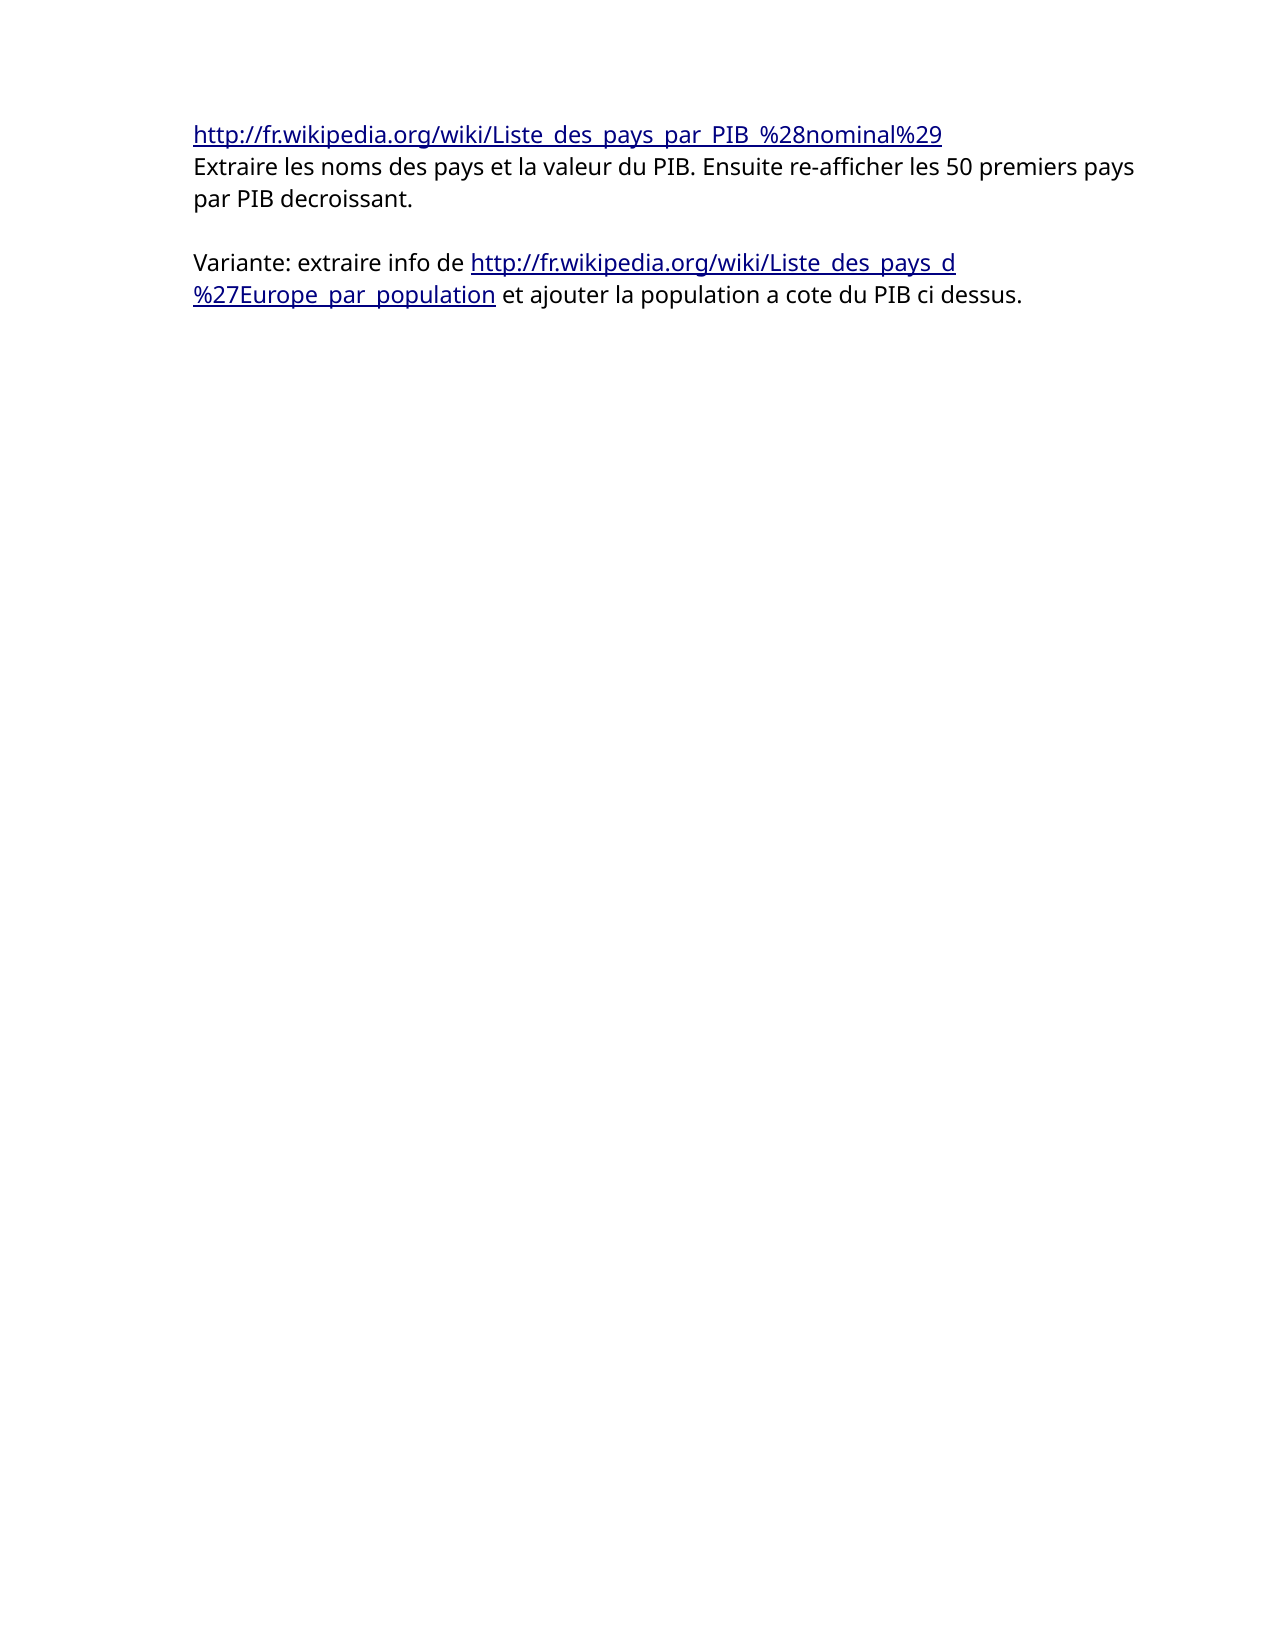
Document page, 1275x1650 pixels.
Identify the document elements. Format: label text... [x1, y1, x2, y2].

list Extraire les noms des pays et la valeur du PIB. Ensuite re-afficher les 50 premiers pays par PIB decroissant. Variante: extraire info de http://fr.wikipedia.org/wiki/Liste_des_pays_d%27Europe_par_population et ajouter la population a cote du PIB ci dessus. [156, 150, 1157, 310]
list http://fr.wikipedia.org/wiki/Liste_des_pays_par_PIB_%28nominal%29 [156, 118, 1157, 150]
